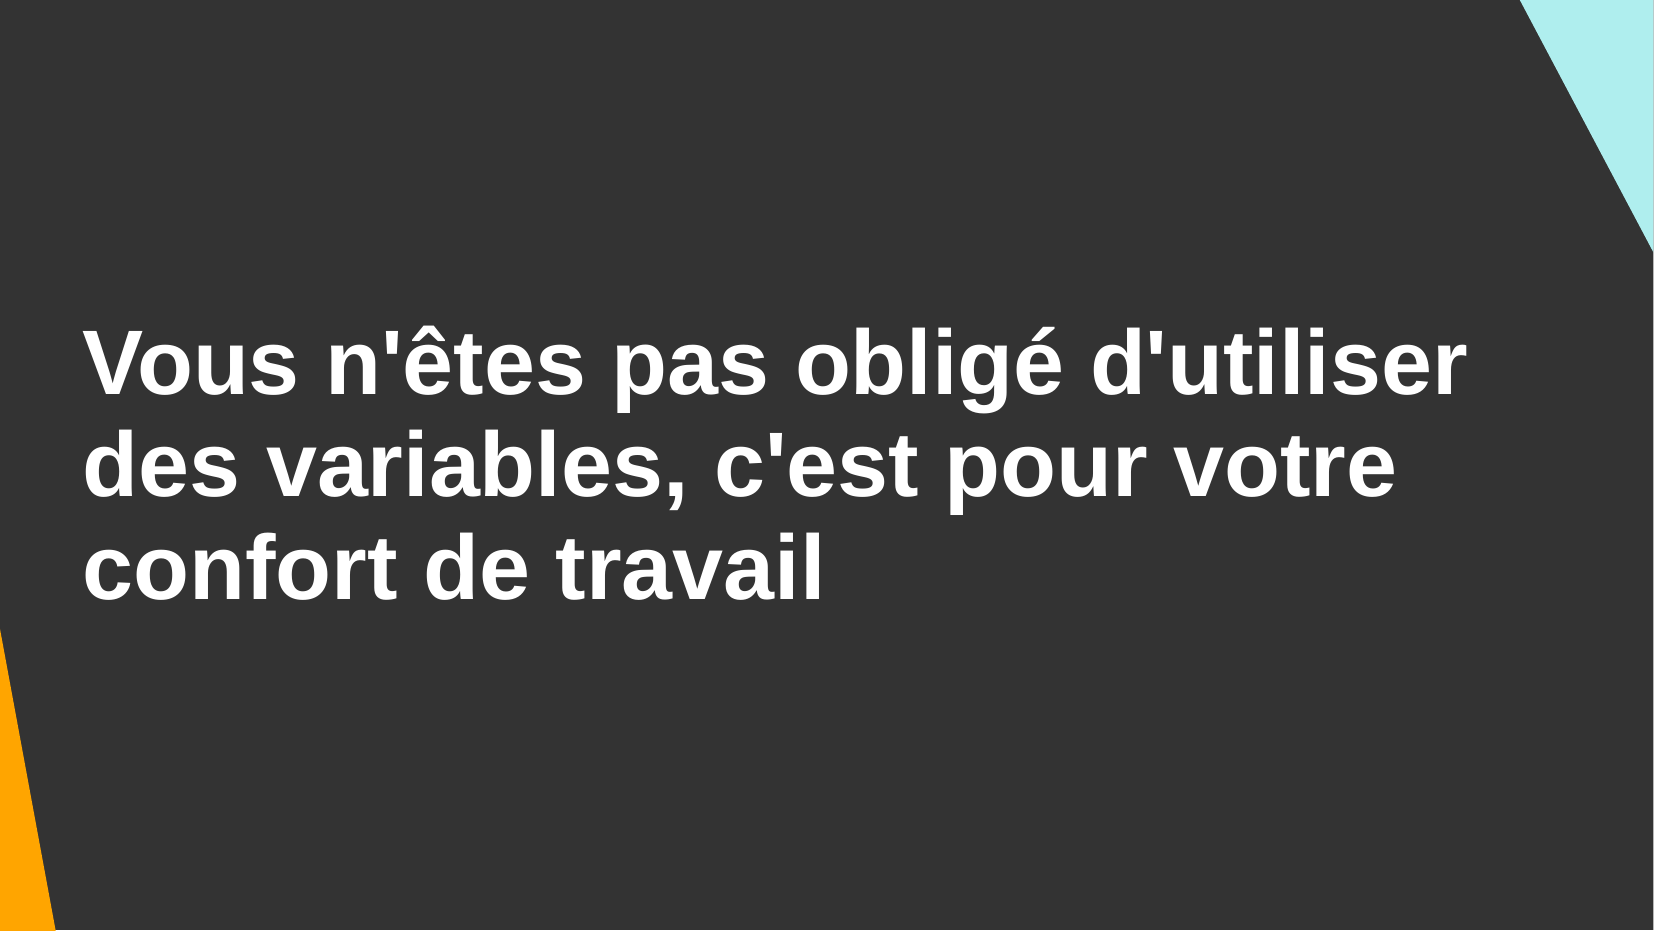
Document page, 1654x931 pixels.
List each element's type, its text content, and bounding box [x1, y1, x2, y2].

text_box [0, 628, 56, 931]
title Vous n'êtes pas obligé d'utiliser des variables, c'est pour votre confort de travail [82, 311, 1571, 619]
text_box [1519, 0, 1654, 254]
